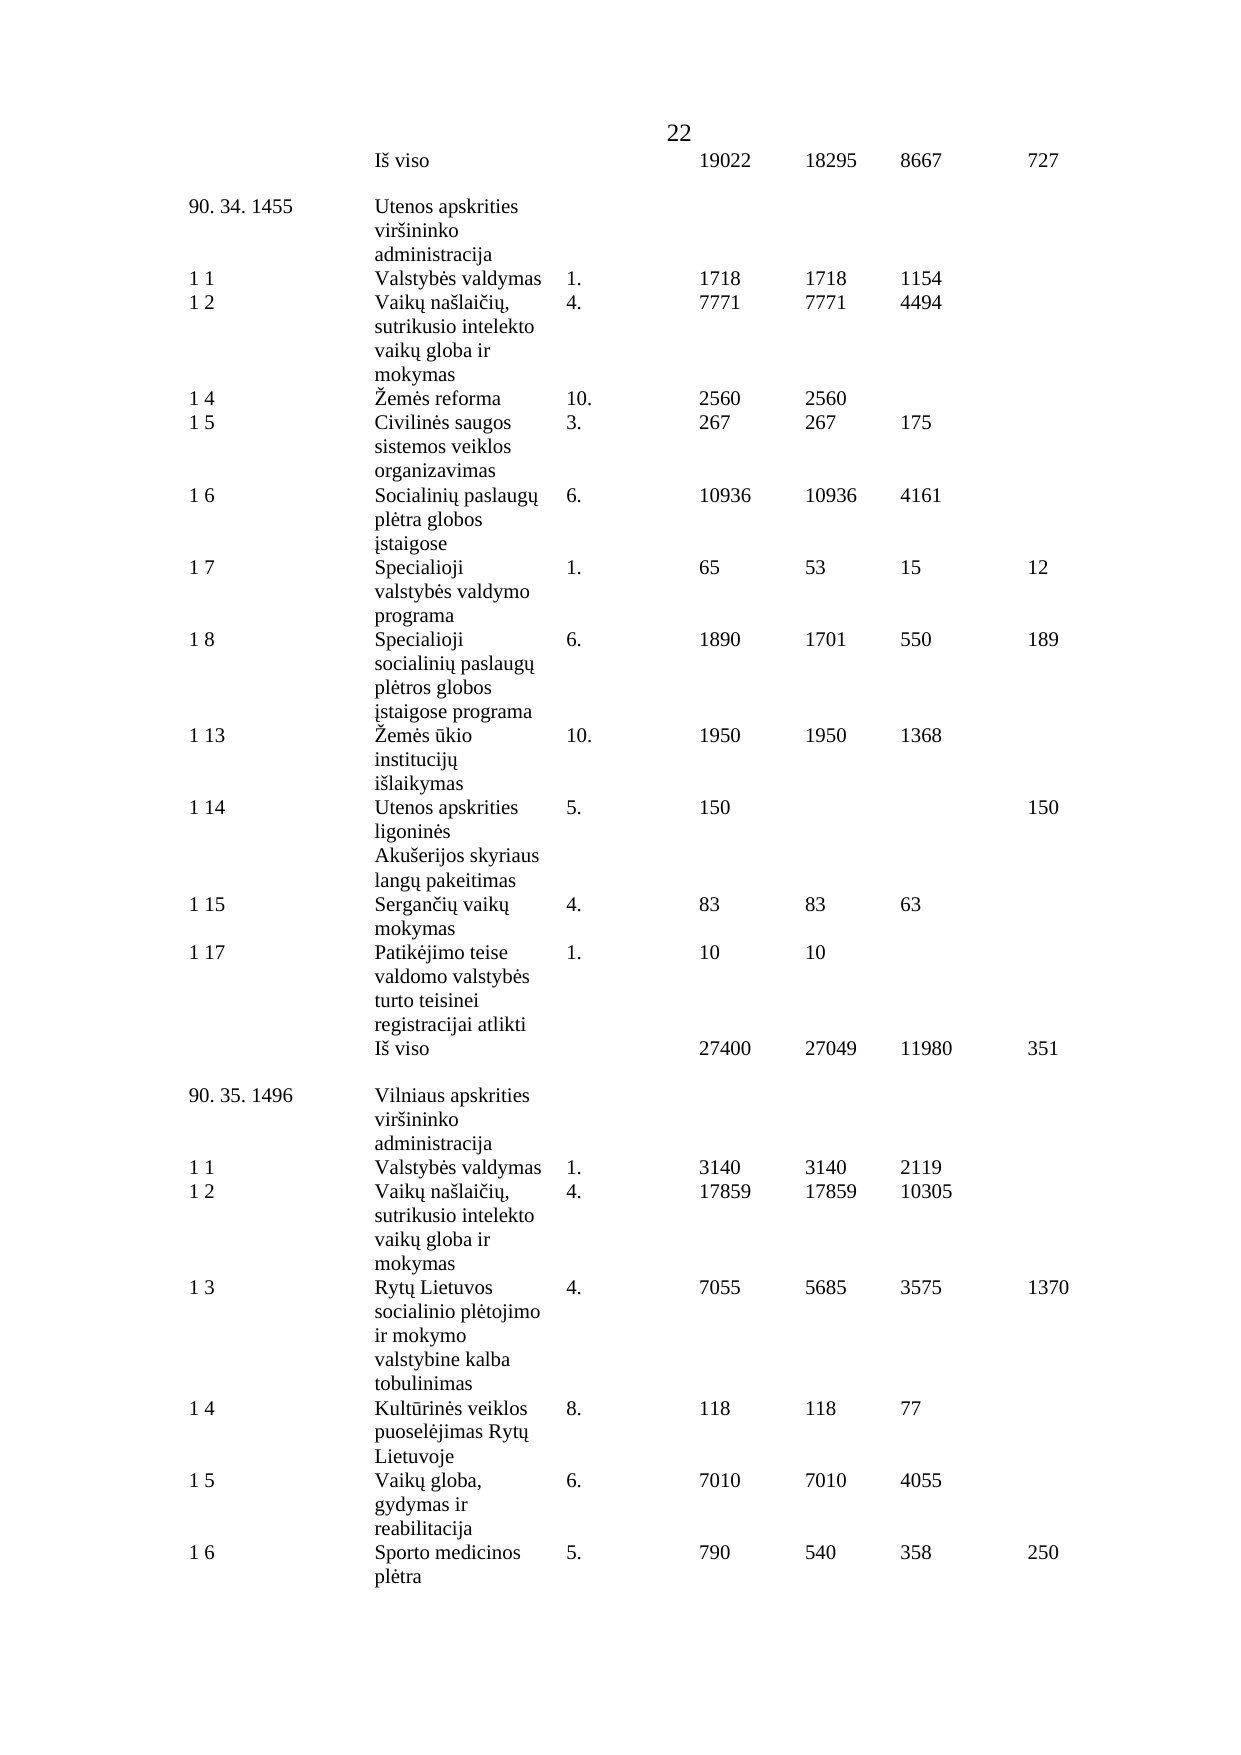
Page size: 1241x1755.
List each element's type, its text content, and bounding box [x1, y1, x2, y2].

table_cell 267 [794, 410, 889, 482]
table_cell 90. 35. 1496 [177, 1083, 363, 1155]
table_cell 4. [555, 1179, 688, 1275]
table_cell 12 [1016, 555, 1181, 627]
table_cell Specialioji socialinių paslaugų plėtros globos įstaigose programa [363, 627, 555, 723]
table_cell 1. [555, 940, 688, 1036]
table_cell 7010 [794, 1468, 889, 1540]
table_cell [555, 1083, 688, 1155]
table_cell 27049 [794, 1036, 889, 1083]
table_cell Žemės ūkio institucijų išlaikymas [363, 723, 555, 795]
table_cell 65 [688, 555, 793, 627]
table_cell 1. [555, 266, 688, 290]
table_cell 1 7 [177, 555, 363, 627]
table_cell 2560 [794, 386, 889, 410]
table_cell 8. [555, 1395, 688, 1468]
table_cell 1 14 [177, 795, 363, 892]
table_cell [1016, 386, 1181, 410]
table_cell 1154 [889, 266, 1016, 290]
table_cell 83 [794, 892, 889, 940]
table_cell 1 5 [177, 410, 363, 482]
table_cell 10936 [794, 483, 889, 555]
table_cell 15 [889, 555, 1016, 627]
table_cell Vilniaus apskrities viršininko administracija [363, 1083, 555, 1155]
table_cell 5685 [794, 1275, 889, 1395]
table_cell 4161 [889, 483, 1016, 555]
table_cell 77 [889, 1395, 1016, 1468]
table_cell 4. [555, 892, 688, 940]
table_cell Sergančių vaikų mokymas [363, 892, 555, 940]
table_cell [889, 1083, 1016, 1155]
table_cell 1 17 [177, 940, 363, 1036]
table_cell 118 [688, 1395, 793, 1468]
table_cell 150 [688, 795, 793, 892]
table_cell 4494 [889, 290, 1016, 386]
table_cell Sporto medicinos plėtra [363, 1540, 555, 1588]
table_cell Specialioji valstybės valdymo programa [363, 555, 555, 627]
table_cell 18295 [794, 148, 889, 194]
table_cell 2560 [688, 386, 793, 410]
table_cell Žemės reforma [363, 386, 555, 410]
table_cell 10. [555, 723, 688, 795]
table_cell 10 [794, 940, 889, 1036]
table_cell [177, 148, 363, 194]
table_cell 1718 [688, 266, 793, 290]
table_cell 1. [555, 555, 688, 627]
table_cell Civilinės saugos sistemos veiklos organizavimas [363, 410, 555, 482]
table_cell 90. 34. 1455 [177, 194, 363, 266]
table_cell 1 4 [177, 1395, 363, 1468]
table_cell 7771 [794, 290, 889, 386]
table_cell Utenos apskrities ligoninės Akušerijos skyriaus langų pakeitimas [363, 795, 555, 892]
table_cell 118 [794, 1395, 889, 1468]
table_cell [794, 1083, 889, 1155]
table_cell 1890 [688, 627, 793, 723]
table_cell 6. [555, 1468, 688, 1540]
table_cell [1016, 410, 1181, 482]
table_cell 1718 [794, 266, 889, 290]
table_cell [1016, 266, 1181, 290]
table_cell [1016, 1155, 1181, 1179]
table_cell 1950 [688, 723, 793, 795]
table_cell 5. [555, 1540, 688, 1588]
table_cell [1016, 940, 1181, 1036]
table_cell Socialinių paslaugų plėtra globos įstaigose [363, 483, 555, 555]
table_cell [555, 1036, 688, 1083]
table_cell [688, 194, 793, 266]
table_cell 267 [688, 410, 793, 482]
table_cell 1950 [794, 723, 889, 795]
table_cell 727 [1016, 148, 1181, 194]
table_cell [1016, 1179, 1181, 1275]
table_cell 17859 [794, 1179, 889, 1275]
table_cell 5. [555, 795, 688, 892]
table_cell 2119 [889, 1155, 1016, 1179]
table_cell 10 [688, 940, 793, 1036]
table_cell 8667 [889, 148, 1016, 194]
table_cell 6. [555, 483, 688, 555]
table_cell 1 6 [177, 483, 363, 555]
table_cell [1016, 1083, 1181, 1155]
table_cell Rytų Lietuvos socialinio plėtojimo ir mokymo valstybine kalba tobulinimas [363, 1275, 555, 1395]
table_cell 53 [794, 555, 889, 627]
table_cell [889, 386, 1016, 410]
table_cell 1 2 [177, 1179, 363, 1275]
table_cell 1 15 [177, 892, 363, 940]
table_cell 7010 [688, 1468, 793, 1540]
table_cell Utenos apskrities viršininko administracija [363, 194, 555, 266]
table_cell 4. [555, 1275, 688, 1395]
table_cell 150 [1016, 795, 1181, 892]
table_cell [794, 194, 889, 266]
table_cell 550 [889, 627, 1016, 723]
table_cell [1016, 723, 1181, 795]
table_cell [889, 194, 1016, 266]
table_cell 189 [1016, 627, 1181, 723]
table_cell 3. [555, 410, 688, 482]
table_cell Kultūrinės veiklos puoselėjimas Rytų Lietuvoje [363, 1395, 555, 1468]
table_cell 19022 [688, 148, 793, 194]
table_cell 10. [555, 386, 688, 410]
table_cell [1016, 290, 1181, 386]
table_cell Patikėjimo teise valdomo valstybės turto teisinei registracijai atlikti [363, 940, 555, 1036]
table_cell 351 [1016, 1036, 1181, 1083]
table_cell 250 [1016, 1540, 1181, 1588]
table_cell 4055 [889, 1468, 1016, 1540]
table_cell 17859 [688, 1179, 793, 1275]
table_cell 1370 [1016, 1275, 1181, 1395]
table_cell 358 [889, 1540, 1016, 1588]
table_cell 1701 [794, 627, 889, 723]
table_cell [889, 795, 1016, 892]
table_cell [555, 194, 688, 266]
table_cell 1 5 [177, 1468, 363, 1540]
table_cell 1 8 [177, 627, 363, 723]
table_cell 1368 [889, 723, 1016, 795]
table_cell 1 6 [177, 1540, 363, 1588]
table_cell Valstybės valdymas [363, 266, 555, 290]
table_cell Vaikų našlaičių, sutrikusio intelekto vaikų globa ir mokymas [363, 1179, 555, 1275]
table_cell [1016, 1395, 1181, 1468]
table_cell 1 13 [177, 723, 363, 795]
table_cell Vaikų našlaičių, sutrikusio intelekto vaikų globa ir mokymas [363, 290, 555, 386]
table_cell Valstybės valdymas [363, 1155, 555, 1179]
table_cell 3140 [688, 1155, 793, 1179]
table_cell 1 4 [177, 386, 363, 410]
table_cell 63 [889, 892, 1016, 940]
table_cell [1016, 1468, 1181, 1540]
table_cell [1016, 892, 1181, 940]
table_cell [688, 1083, 793, 1155]
table_cell 10936 [688, 483, 793, 555]
table_cell 540 [794, 1540, 889, 1588]
table_cell 7771 [688, 290, 793, 386]
table_cell 175 [889, 410, 1016, 482]
table_cell 4. [555, 290, 688, 386]
table_cell 83 [688, 892, 793, 940]
table_cell 1 1 [177, 1155, 363, 1179]
table_cell 1 1 [177, 266, 363, 290]
table_cell 7055 [688, 1275, 793, 1395]
table_cell Iš viso [363, 1036, 555, 1083]
table_cell 6. [555, 627, 688, 723]
table_cell 790 [688, 1540, 793, 1588]
table_cell 1 2 [177, 290, 363, 386]
table_cell 10305 [889, 1179, 1016, 1275]
table_cell Vaikų globa, gydymas ir reabilitacija [363, 1468, 555, 1540]
table_cell 1. [555, 1155, 688, 1179]
table_cell 11980 [889, 1036, 1016, 1083]
table_cell 27400 [688, 1036, 793, 1083]
table_cell [555, 148, 688, 194]
table_cell 1 3 [177, 1275, 363, 1395]
table_cell [794, 795, 889, 892]
table_cell 3140 [794, 1155, 889, 1179]
table_cell Iš viso [363, 148, 555, 194]
table_cell [889, 940, 1016, 1036]
table_cell [1016, 483, 1181, 555]
table_cell [177, 1036, 363, 1083]
table_cell 3575 [889, 1275, 1016, 1395]
table_cell [1016, 194, 1181, 266]
